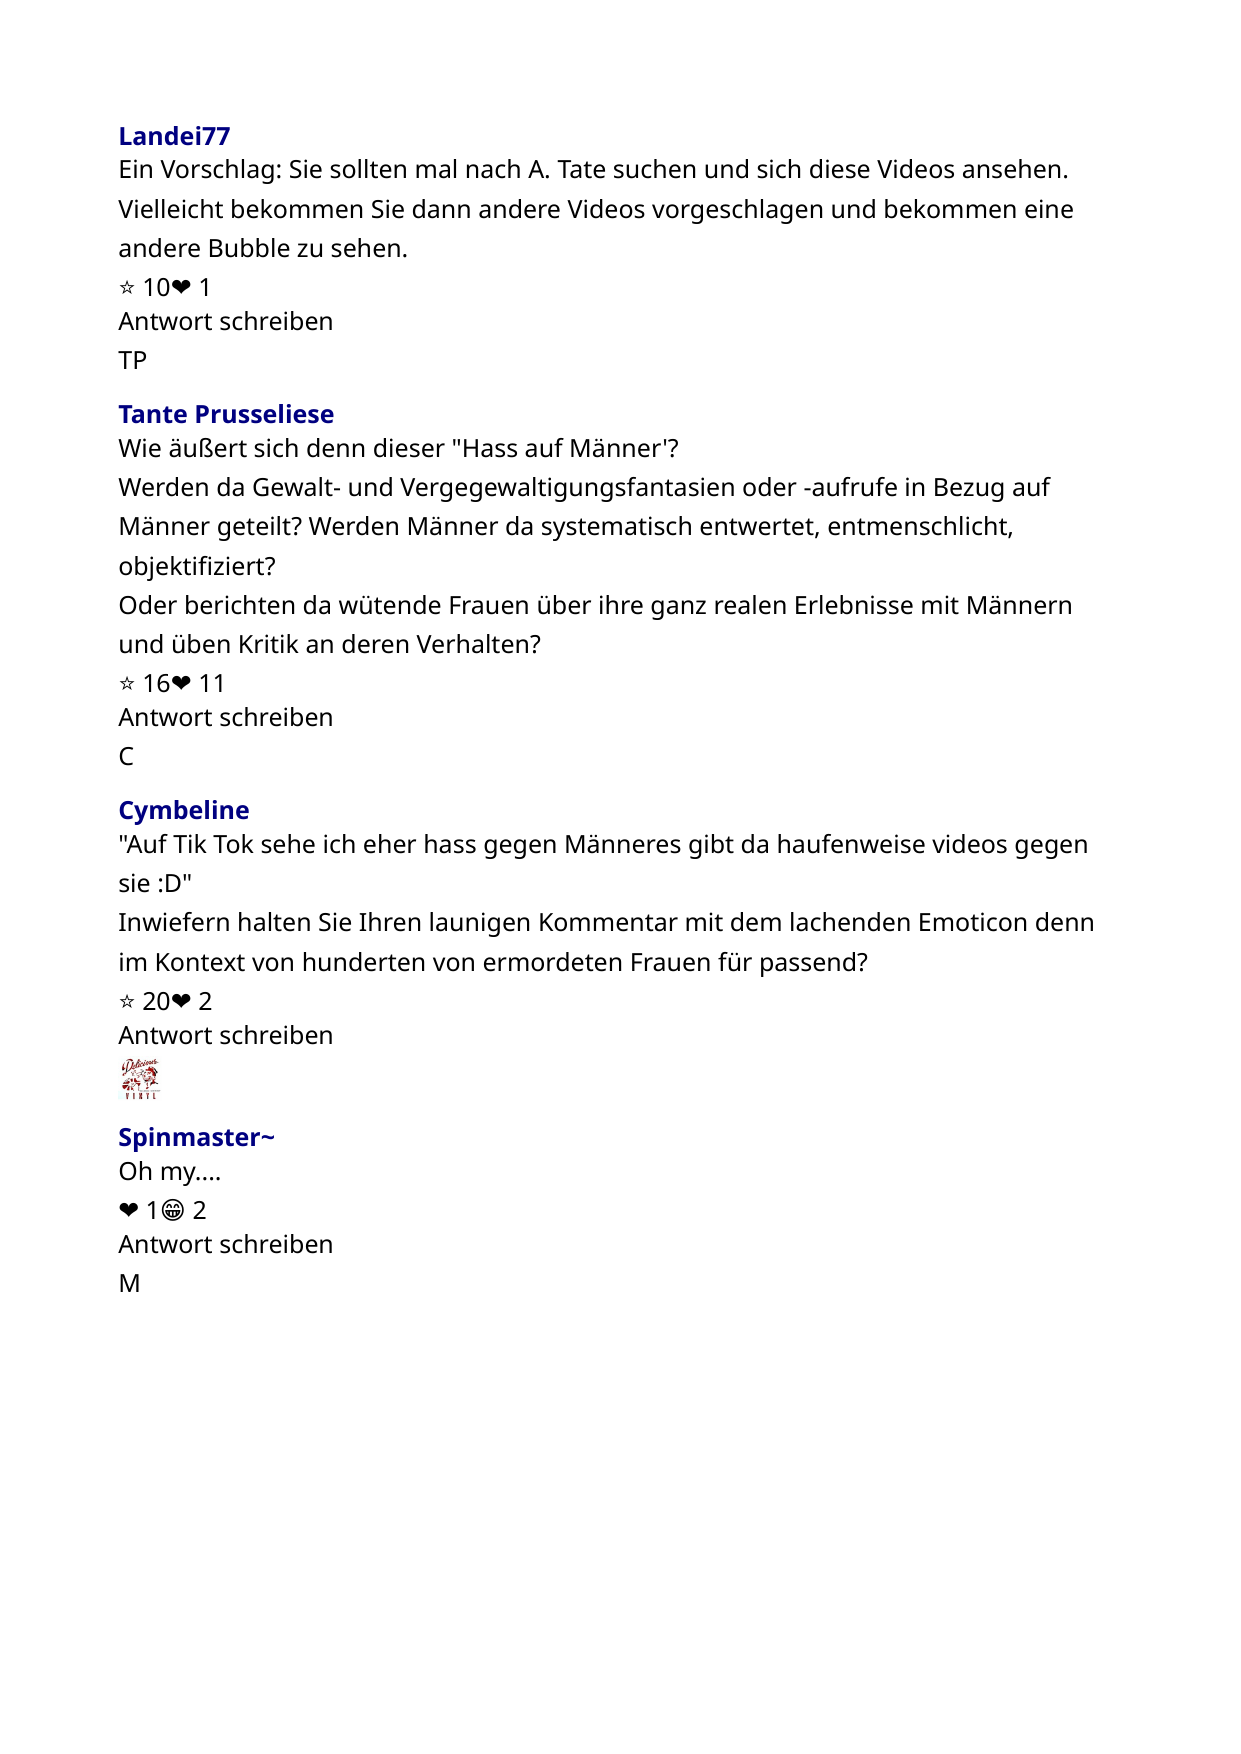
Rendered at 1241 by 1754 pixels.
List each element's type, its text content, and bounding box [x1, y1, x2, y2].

text TP [118, 343, 1122, 377]
text ⭐️ 20❤️ 2 [118, 983, 1122, 1017]
subtitle Landei77 [118, 118, 1122, 152]
text Antwort schreiben [118, 1227, 1122, 1261]
text ⭐️ 10❤️ 1 [118, 270, 1122, 304]
text Antwort schreiben [118, 700, 1122, 734]
text Werden da Gewalt- und Vergegewaltigungsfantasien oder -aufrufe in Bezug auf Männer geteilt? Werden Männer da systematisch entwertet, entmenschlicht, objektifiziert? [118, 470, 1122, 582]
text "Auf Tik Tok sehe ich eher hass gegen Männeres gibt da haufenweise videos gegen sie :D" [118, 827, 1122, 900]
subtitle Spinmaster~ [118, 1119, 1122, 1153]
subtitle Tante Prusseliese [118, 397, 1122, 431]
text Inwiefern halten Sie Ihren launigen Kommentar mit dem lachenden Emoticon denn im Kontext von hunderten von ermordeten Frauen für passend? [118, 905, 1122, 978]
subtitle Cymbeline [118, 793, 1122, 827]
text C [118, 739, 1122, 773]
text Oh my.... [118, 1153, 1122, 1187]
text M [118, 1266, 1122, 1300]
text ⭐️ 16❤️ 11 [118, 666, 1122, 700]
picture [118, 1056, 162, 1101]
text Wie äußert sich denn dieser "Hass auf Männer'? [118, 431, 1122, 465]
text Antwort schreiben [118, 304, 1122, 338]
text Oder berichten da wütende Frauen über ihre ganz realen Erlebnisse mit Männern und üben Kritik an deren Verhalten? [118, 587, 1122, 661]
text ❤️ 1😁 2 [118, 1192, 1122, 1227]
text Antwort schreiben [118, 1017, 1122, 1052]
text Ein Vorschlag: Sie sollten mal nach A. Tate suchen und sich diese Videos ansehen. Vielleicht bekommen Sie dann andere Videos vorgeschlagen und bekommen eine andere Bubble zu sehen. [118, 152, 1122, 264]
